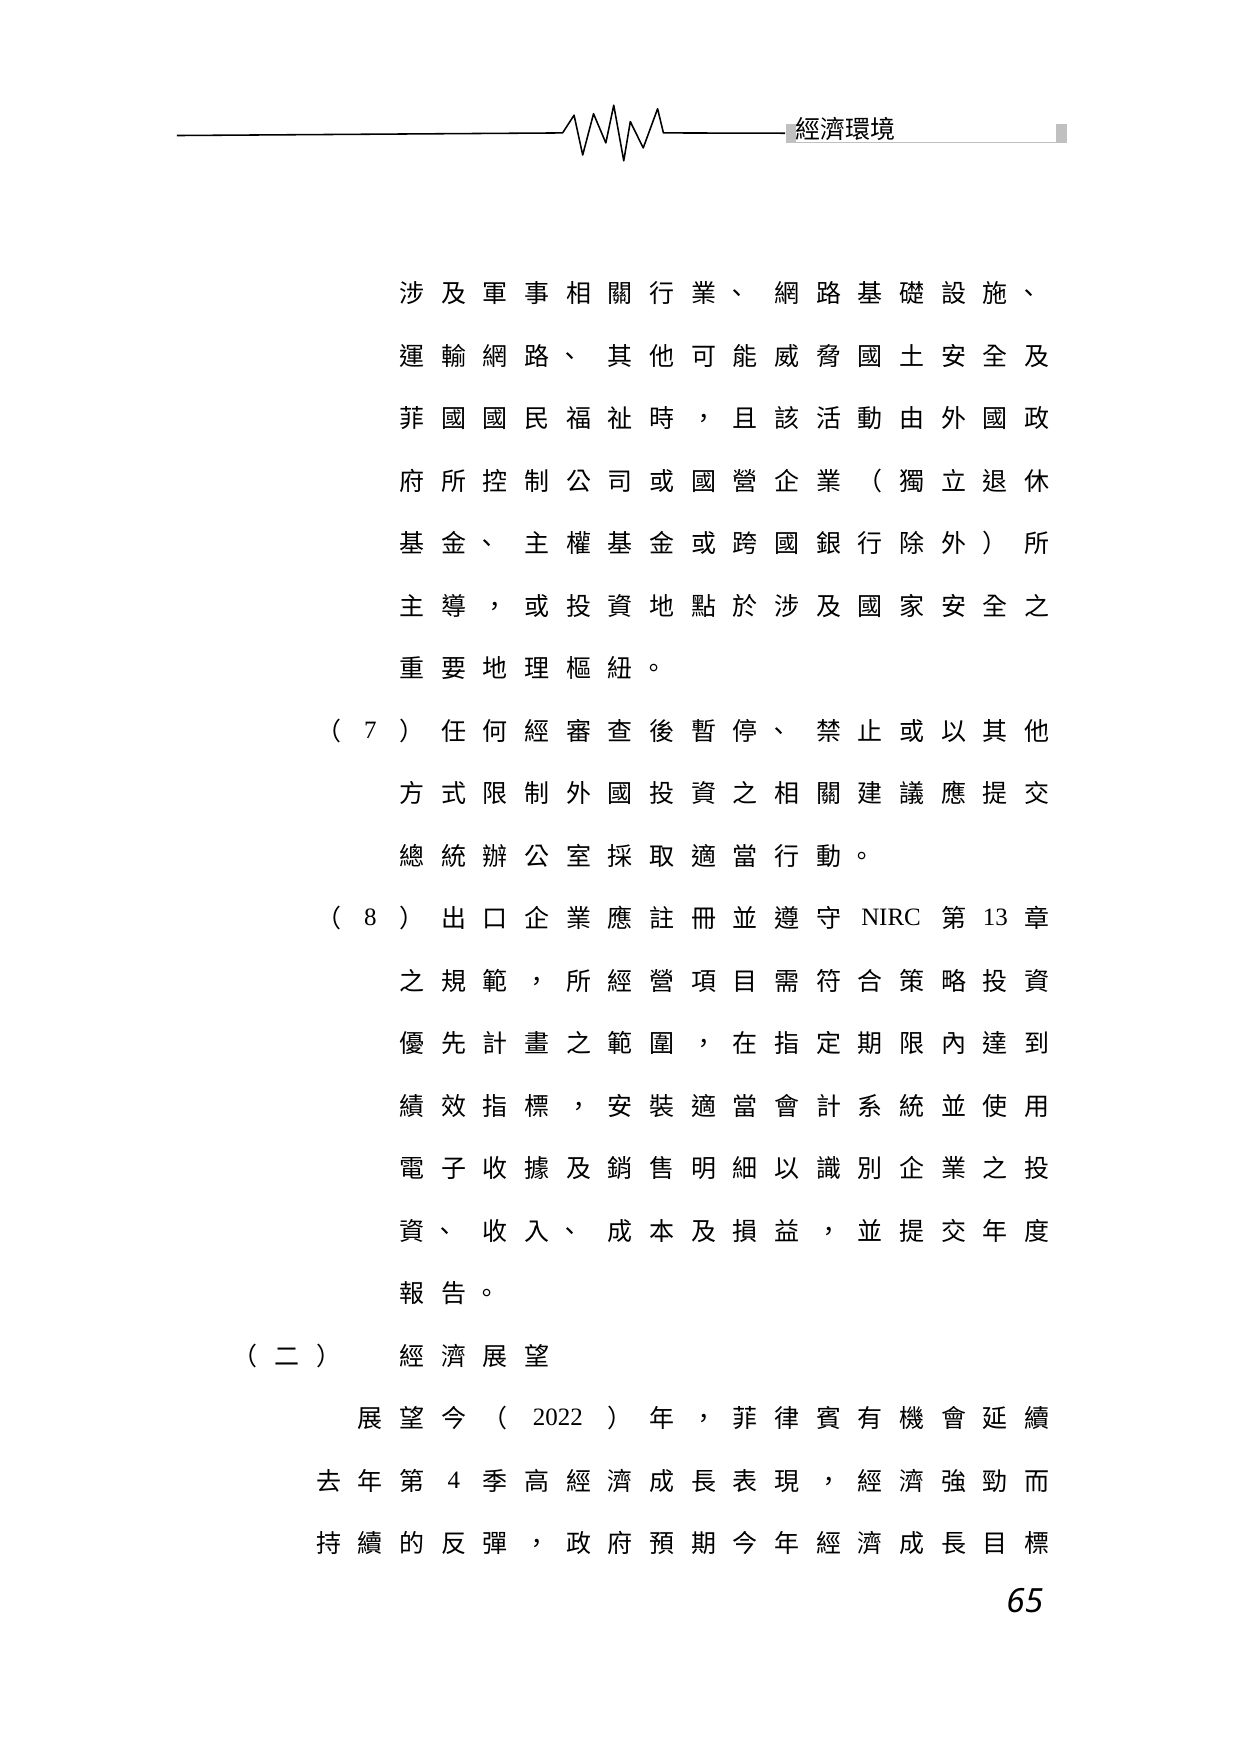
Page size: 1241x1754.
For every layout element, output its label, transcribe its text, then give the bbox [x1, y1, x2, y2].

text （二） 經濟展望 [207, 1313, 1058, 1375]
text （8）出口企業應註冊並遵守NIRC第13章之規範，所經營項目需符合策略投資優先計畫之範圍，在指定期限內達到績效指標，安裝適當會計系統並使用電子收據及銷售明細以識別企業之投資、收入、成本及損益，並提交年度報告。 [306, 875, 1058, 1313]
text 展望今（2022）年，菲律賓有機會延續去年第4季高經濟成長表現，經濟強勁而持續的反彈，政府預期今年經濟成長目標 [281, 1375, 1058, 1563]
text 涉及軍事相關行業、網路基礎設施、運輸網路、其他可能威脅國土安全及菲國國民福祉時，且該活動由外國政府所控制公司或國營企業（獨立退休基金、主權基金或跨國銀行除外）所主導，或投資地點於涉及國家安全之重要地理樞紐。 [306, 250, 1058, 688]
text （7）任何經審查後暫停、禁止或以其他方式限制外國投資之相關建議應提交總統辦公室採取適當行動。 [306, 688, 1058, 875]
